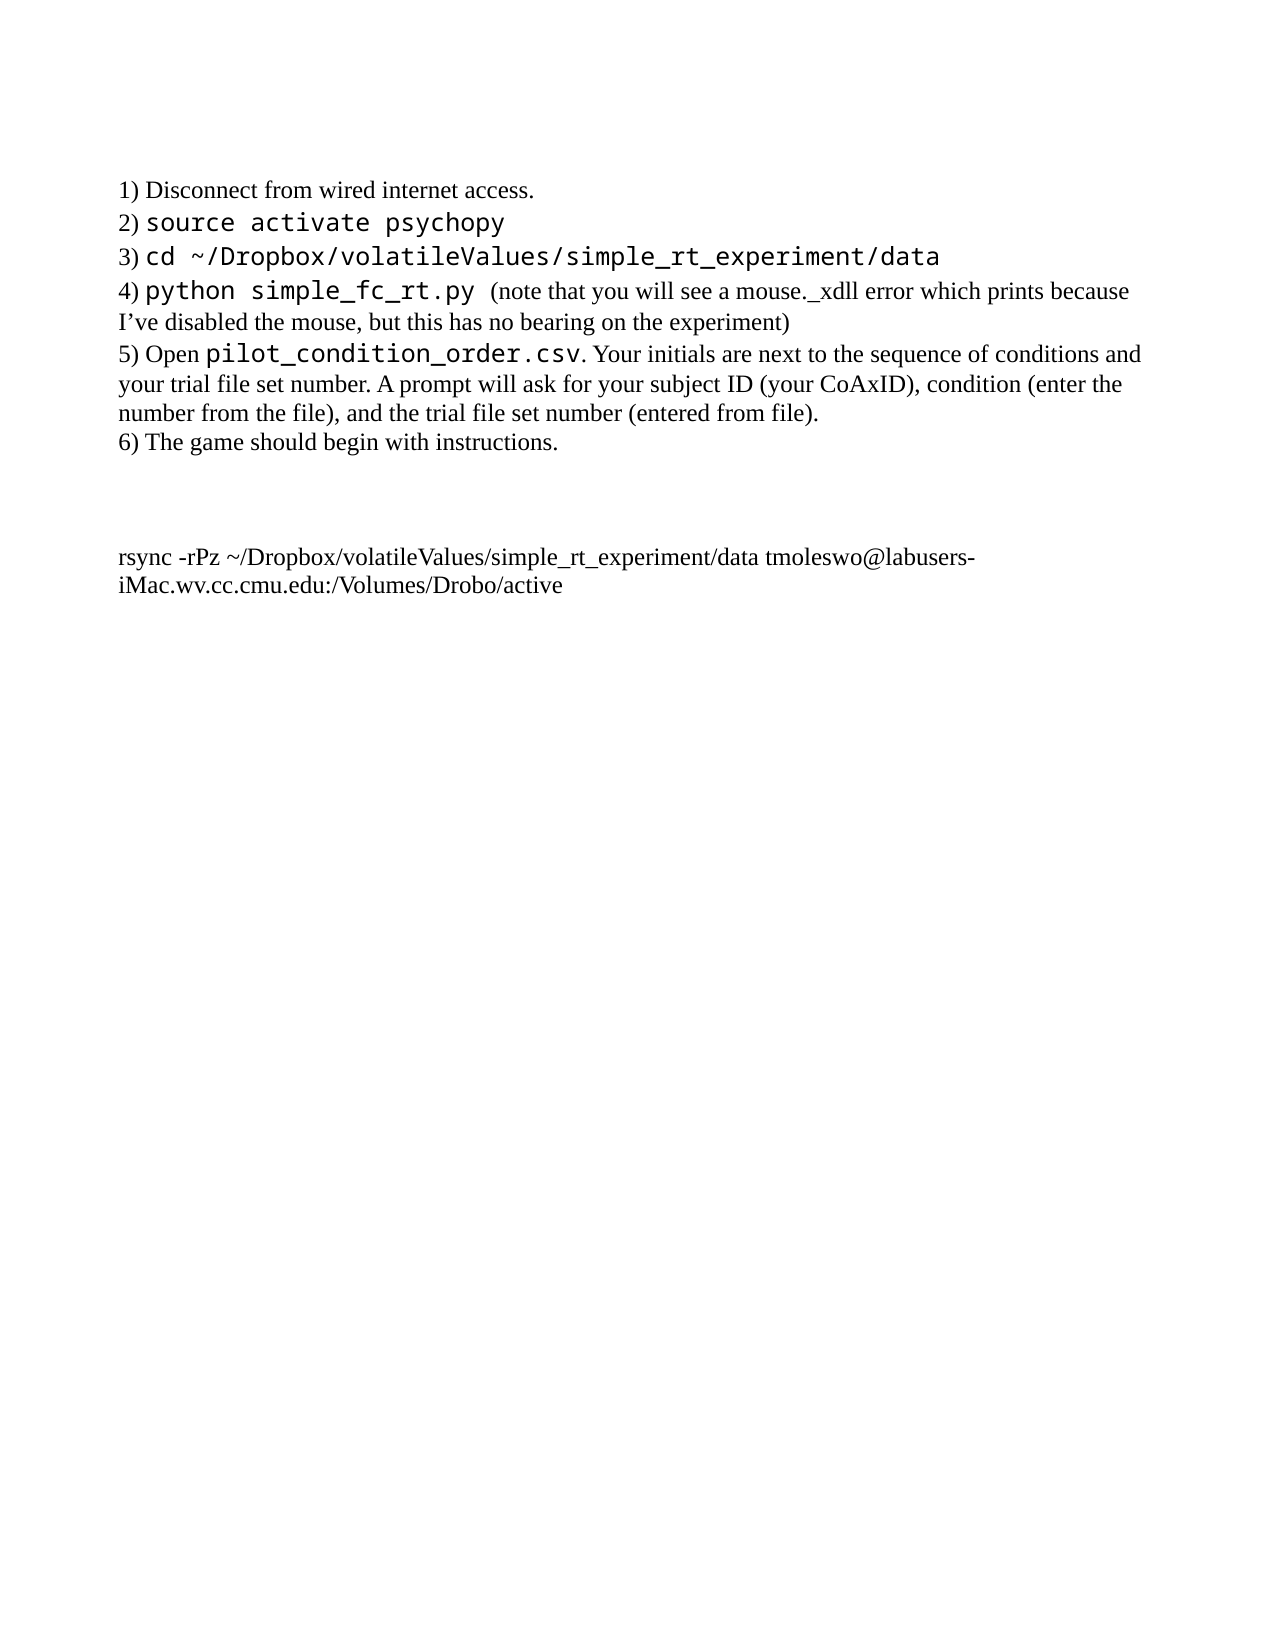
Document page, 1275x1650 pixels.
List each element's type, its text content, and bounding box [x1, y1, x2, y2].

text rsync -rPz ~/Dropbox/volatileValues/simple_rt_experiment/data tmoleswo@labusers-iMac.wv.cc.cmu.edu:/Volumes/Drobo/active [118, 542, 1157, 599]
text 2) source activate psychopy [118, 204, 1157, 238]
text 3) cd ~/Dropbox/volatileValues/simple_rt_experiment/data [118, 238, 1157, 272]
text 4) python simple_fc_rt.py (note that you will see a mouse._xdll error which prints because I’ve disabled the mouse, but this has no bearing on the experiment) [118, 272, 1157, 335]
text 6) The game should begin with instructions. [118, 427, 1157, 456]
text 5) Open pilot_condition_order.csv. Your initials are next to the sequence of conditions and your trial file set number. A prompt will ask for your subject ID (your CoAxID), condition (enter the number from the file), and the trial file set number (entered from file). [118, 335, 1157, 427]
text 1) Disconnect from wired internet access. [118, 176, 1157, 204]
